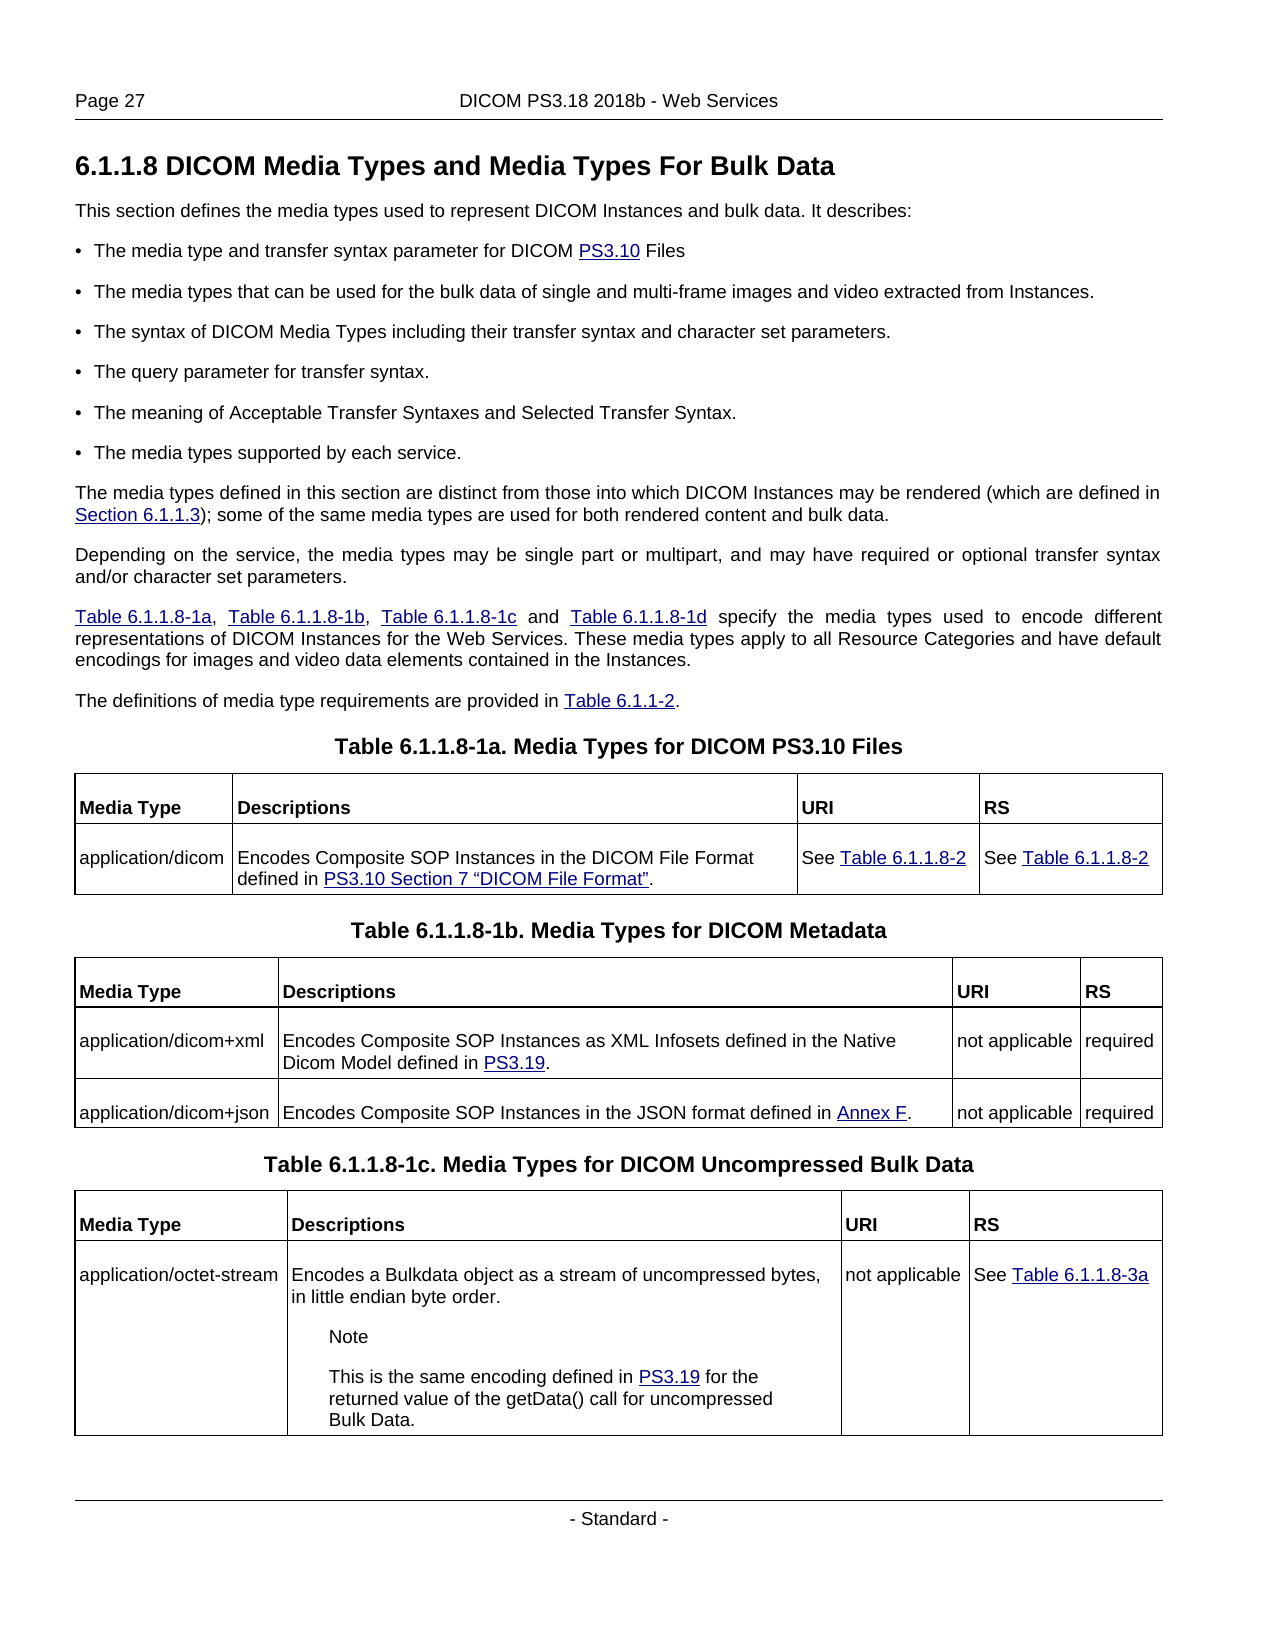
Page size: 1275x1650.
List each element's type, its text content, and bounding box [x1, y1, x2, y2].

text The definitions of media type requirements are provided in Table 6.1.1-2. [75, 689, 1162, 711]
table_cell not applicable [842, 1241, 969, 1435]
text Table 6.1.1.8-1a. Media Types for DICOM PS3.10 Files [75, 733, 1162, 759]
list The meaning of Acceptable Transfer Syntaxes and Selected Transfer Syntax. [75, 402, 1162, 423]
text This section defines the media types used to represent DICOM Instances and bulk data. It describes: [75, 200, 1162, 222]
text 6.1.1.8 DICOM Media Types and Media Types For Bulk Data [75, 150, 1162, 181]
table_cell See Table 6.1.1.8-2 [980, 824, 1162, 894]
table_header Descriptions [233, 774, 797, 822]
table_cell Encodes a Bulkdata object as a stream of uncompressed bytes, in little endian byte order. Note This is the same encoding defined in PS3.19 for the returned value of the getData() call for uncompressed Bulk Data. [288, 1241, 841, 1435]
table_header URI [953, 958, 1080, 1006]
table_header RS [1081, 958, 1162, 1006]
table_cell Encodes Composite SOP Instances as XML Infosets defined in the Native Dicom Model defined in PS3.19. [279, 1008, 952, 1078]
table_header Media Type [76, 1191, 287, 1240]
table_cell Encodes Composite SOP Instances in the DICOM File Format defined in PS3.10 Section 7 “DICOM File Format”. [233, 824, 797, 894]
text Depending on the service, the media types may be single part or multipart, and may have required or optional transfer syntax and/or character set parameters. [75, 544, 1162, 587]
table_header Media Type [76, 774, 232, 822]
text The media types defined in this section are distinct from those into which DICOM Instances may be rendered (which are defined in Section 6.1.1.3); some of the same media types are used for both rendered content and bulk data. [75, 482, 1162, 525]
table_cell See Table 6.1.1.8-2 [798, 824, 979, 894]
table_cell required [1081, 1079, 1162, 1127]
table_cell application/dicom+xml [76, 1008, 278, 1078]
list The media types supported by each service. [75, 442, 1162, 463]
table_cell not applicable [953, 1079, 1080, 1127]
table_cell required [1081, 1008, 1162, 1078]
table_cell application/dicom [76, 824, 232, 894]
list The syntax of DICOM Media Types including their transfer syntax and character set parameters. [75, 321, 1162, 342]
table_header URI [798, 774, 979, 822]
text Table 6.1.1.8-1c. Media Types for DICOM Uncompressed Bulk Data [75, 1151, 1162, 1177]
table_header URI [842, 1191, 969, 1240]
table_header Media Type [76, 958, 278, 1006]
text Table 6.1.1.8-1b. Media Types for DICOM Metadata [75, 917, 1162, 943]
list The query parameter for transfer syntax. [75, 361, 1162, 383]
table_cell application/dicom+json [76, 1079, 278, 1127]
text Table 6.1.1.8-1a, Table 6.1.1.8-1b, Table 6.1.1.8-1c and Table 6.1.1.8-1d specify the media types used to encode different representations of DICOM Instances for the Web Services. These media types apply to all Resource Categories and have default encodings for images and video data elements contained in the Instances. [75, 606, 1162, 671]
table_cell not applicable [953, 1008, 1080, 1078]
table_header RS [970, 1191, 1162, 1240]
table_cell See Table 6.1.1.8-3a [970, 1241, 1162, 1435]
table_header RS [980, 774, 1162, 822]
table_cell Encodes Composite SOP Instances in the JSON format defined in Annex F. [279, 1079, 952, 1127]
list The media types that can be used for the bulk data of single and multi-frame images and video extracted from Instances. [75, 281, 1162, 302]
table_cell application/octet-stream [76, 1241, 287, 1435]
table_header Descriptions [288, 1191, 841, 1240]
list The media type and transfer syntax parameter for DICOM PS3.10 Files [75, 240, 1162, 262]
table_header Descriptions [279, 958, 952, 1006]
